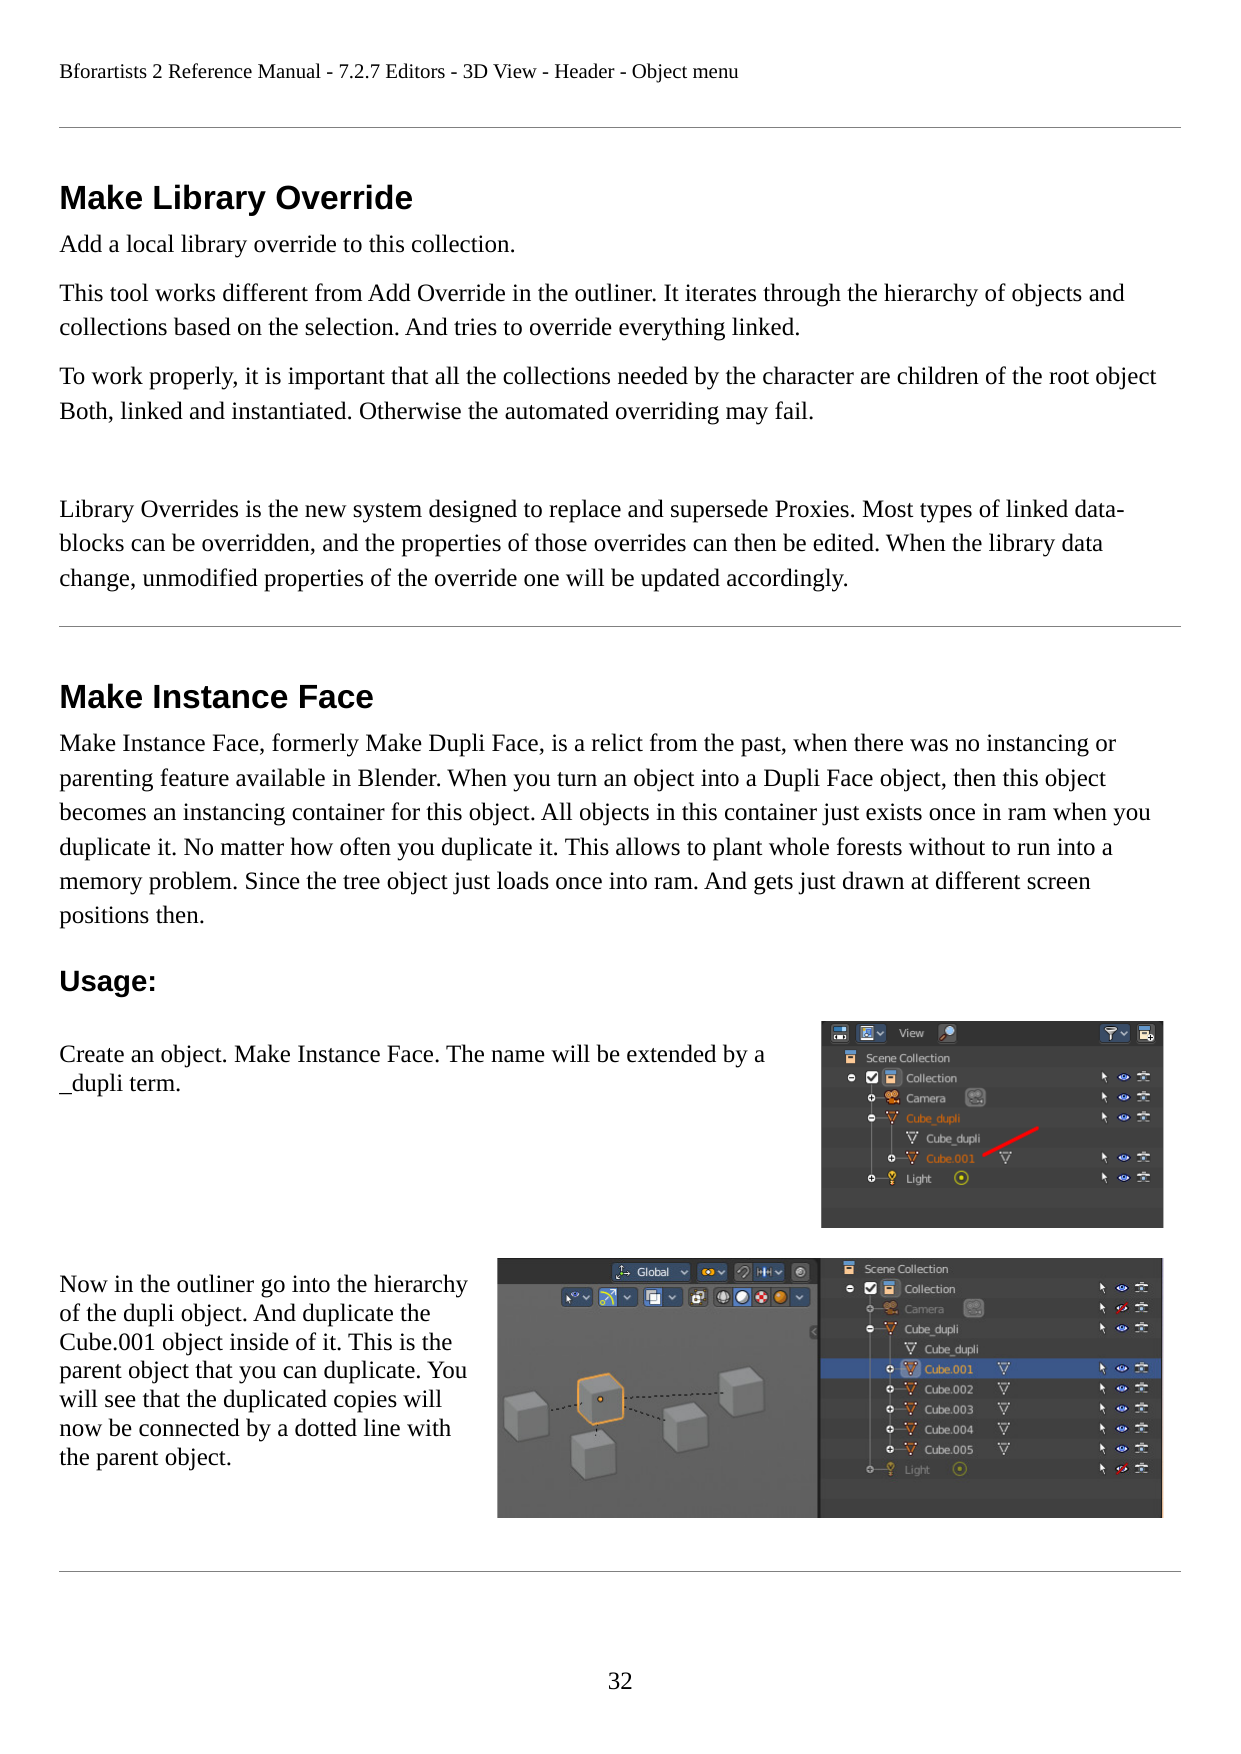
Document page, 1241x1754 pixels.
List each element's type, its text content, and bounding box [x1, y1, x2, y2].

text Now in the outliner go into the hierarchy of the dupli object. And duplicate the Cube.001 object inside of it. This is the parent object that you can duplicate. You will see that the duplicated copies will now be connected by a dotted line with the parent object. [59, 1269, 497, 1470]
text Create an object. Make Instance Face. The name will be extended by a _dupli term. [59, 1039, 821, 1097]
subtitle Make Instance Face [59, 677, 1181, 716]
text Add a local library override to this collection. [59, 229, 1181, 257]
text To work properly, it is important that all the collections needed by the character are children of the root object Both, linked and instantiated. Otherwise the automated overriding may fail. [59, 361, 1181, 424]
text Library Overrides is the new system designed to replace and supersede Proxies. Most types of linked data-blocks can be overridden, and the properties of those overrides can then be edited. When the library data change, unmodified properties of the override one will be updated accordingly. [59, 494, 1181, 592]
text This tool works different from Add Override in the outliner. It iterates through the hierarchy of objects and collections based on the selection. And tries to override everything linked. [59, 278, 1181, 341]
picture [821, 1021, 1164, 1228]
picture [497, 1258, 1164, 1518]
subtitle Make Library Override [59, 178, 1181, 216]
subtitle Usage: [59, 964, 1181, 998]
text Make Instance Face, formerly Make Dupli Face, is a relict from the past, when there was no instancing or parenting feature available in Blender. When you turn an object into a Dupli Face object, then this object becomes an instancing container for this object. All objects in this container just exists once in ram when you duplicate it. No matter how often you duplicate it. This allows to plant whole forests without to run into a memory problem. Since the tree object just loads once into ram. And gets just drawn at different screen positions then. [59, 728, 1181, 929]
